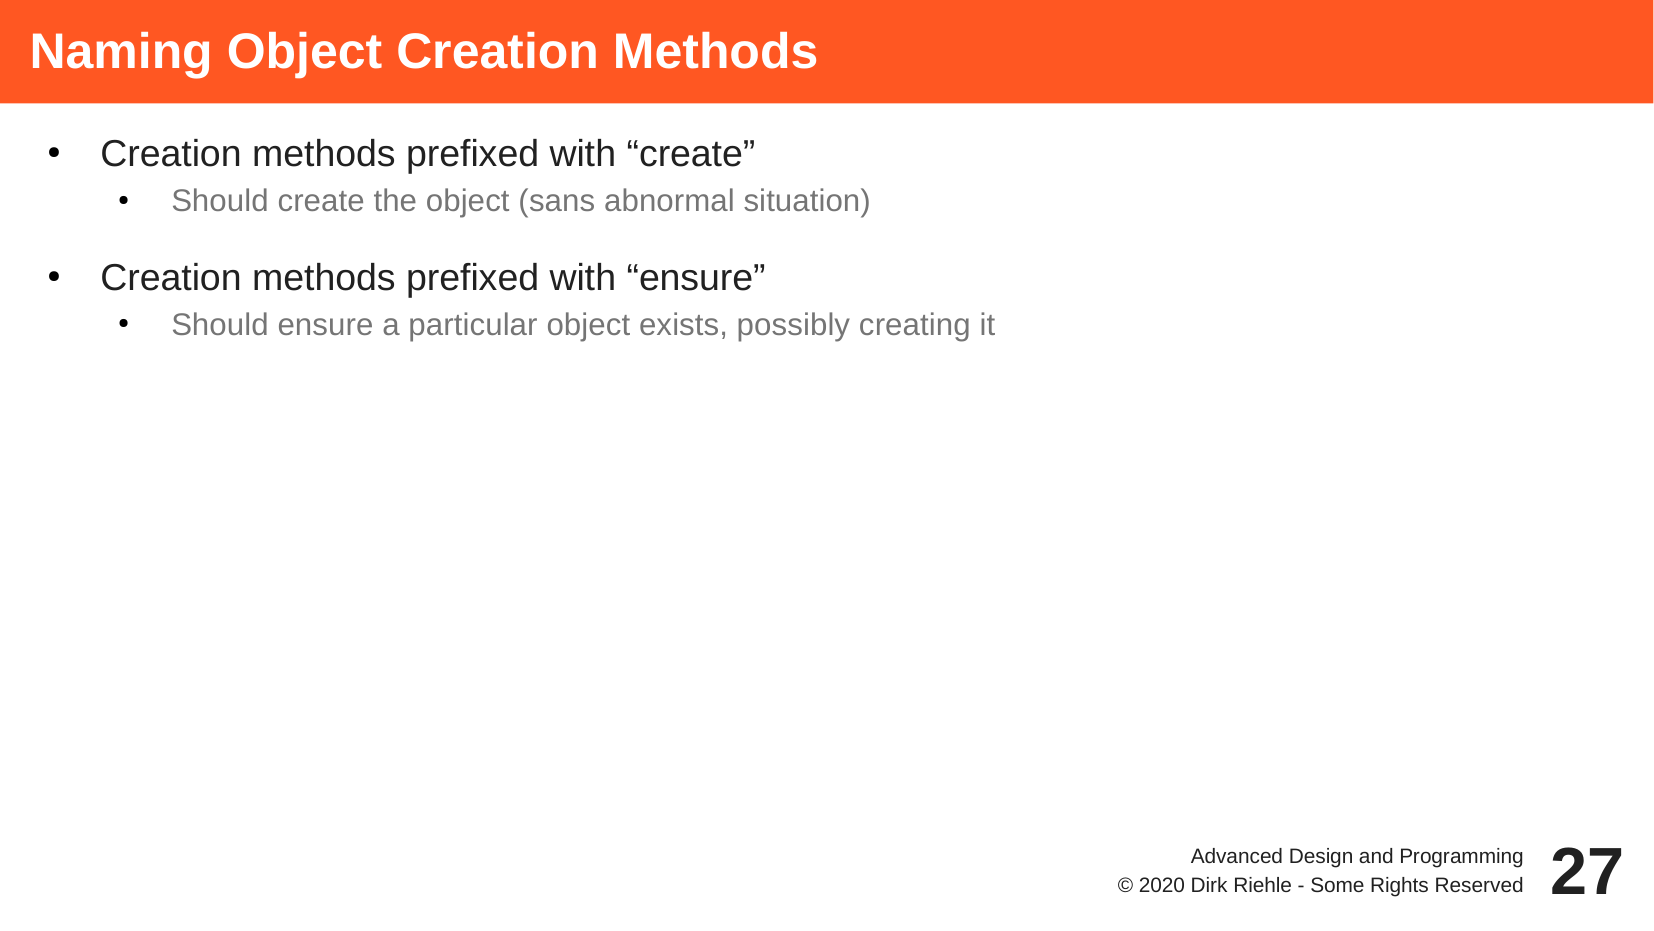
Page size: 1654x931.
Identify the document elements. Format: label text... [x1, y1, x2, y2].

title Naming Object Creation Methods [0, 0, 1654, 104]
list Creation methods prefixed with “create” Should create the object (sans abnormal situation) Creation methods prefixed with “ensure” Should ensure a particular object exists, possibly creating it [29, 132, 1625, 813]
